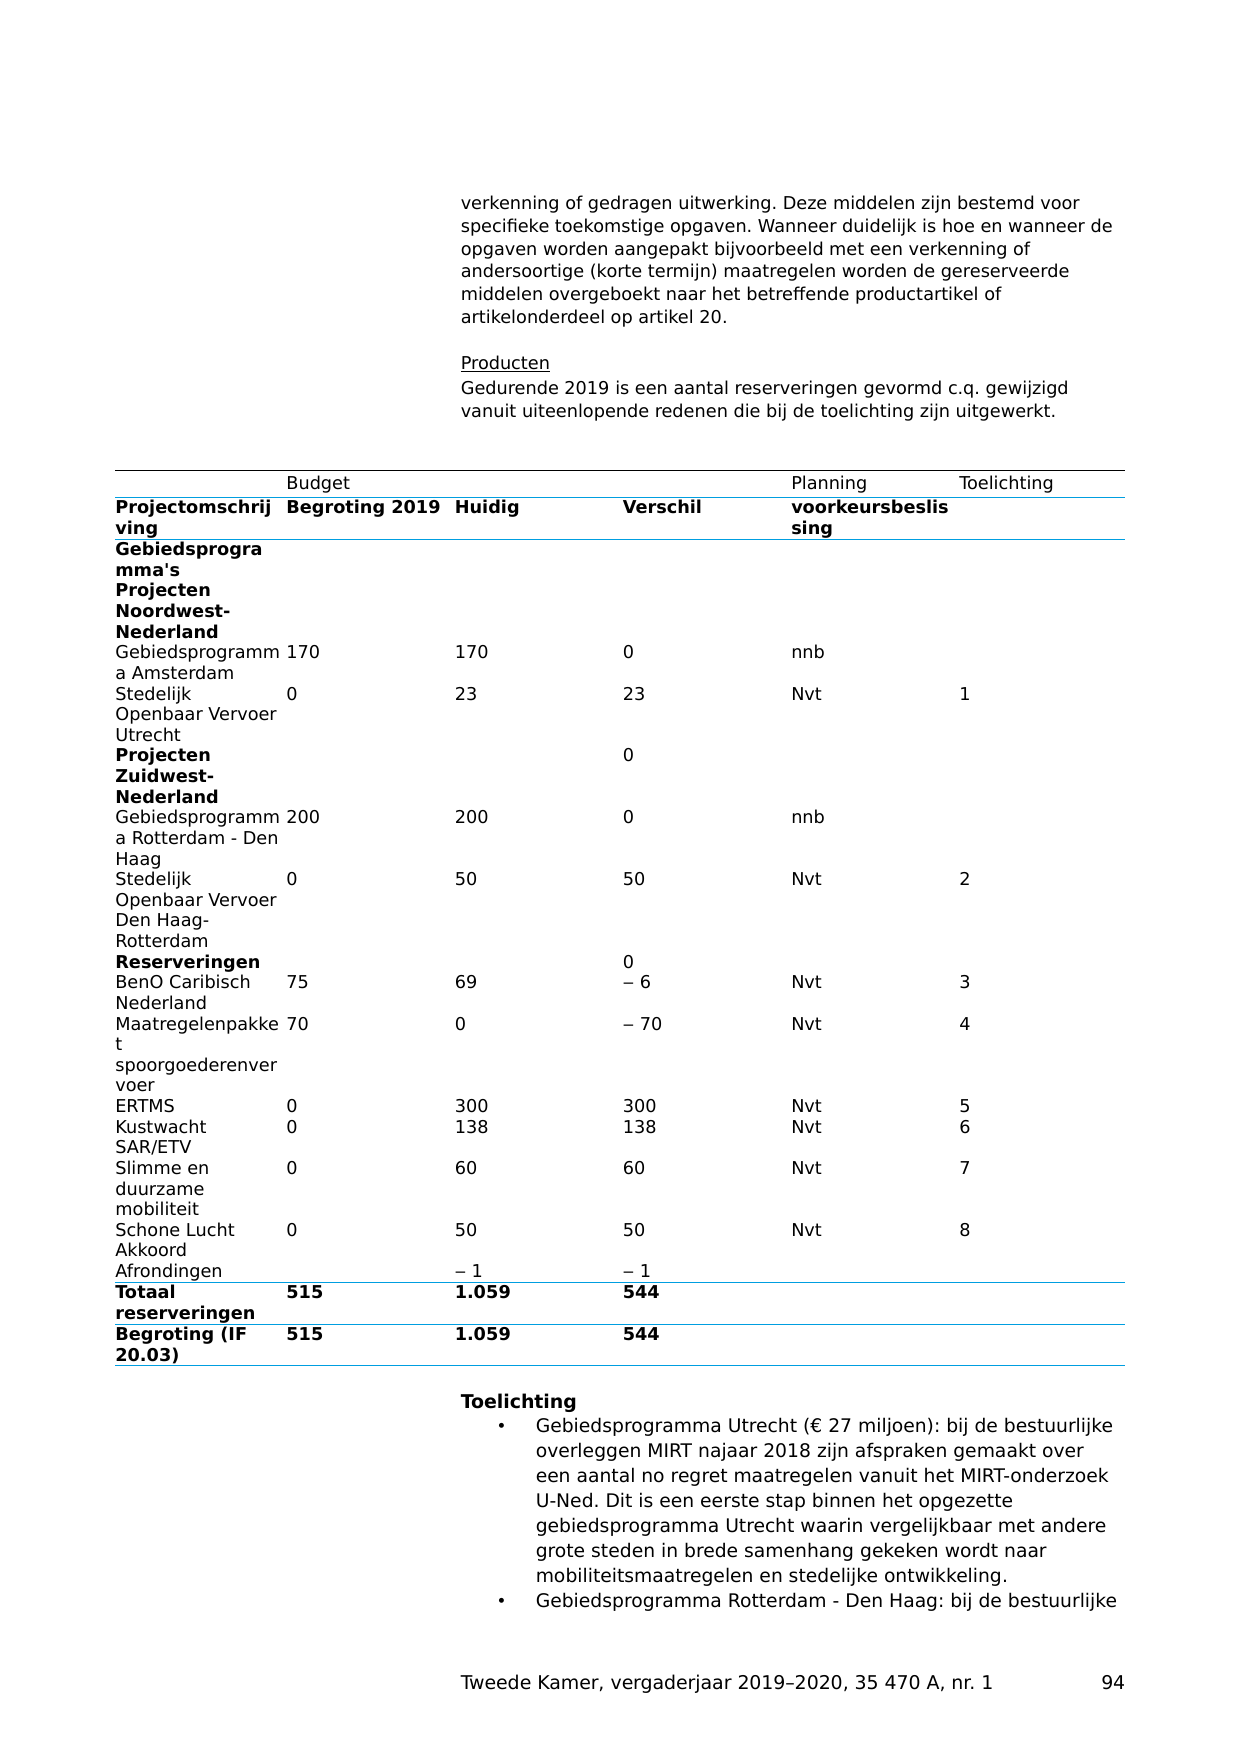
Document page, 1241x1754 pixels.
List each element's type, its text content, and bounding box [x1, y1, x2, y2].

table_cell 5 [956, 1096, 1125, 1117]
table_cell [956, 642, 1125, 683]
table_cell Verschil [620, 498, 788, 539]
table_cell 138 [452, 1117, 620, 1158]
table_cell Begroting (IF 20.03) [115, 1325, 283, 1365]
table_cell [956, 540, 1125, 580]
table_cell 138 [620, 1117, 788, 1158]
table_cell [788, 1283, 956, 1323]
table_cell 200 [452, 807, 620, 869]
table_cell 0 [283, 1117, 452, 1158]
table_cell [620, 471, 788, 497]
table_cell [283, 952, 452, 972]
table_cell 515 [283, 1325, 452, 1365]
table_cell 0 [283, 1220, 452, 1261]
list Gebiedsprogramma Rotterdam - Den Haag: bij de bestuurlijke [498, 1588, 1125, 1613]
table_cell [452, 580, 620, 642]
text verkenning of gedragen uitwerking. Deze middelen zijn bestemd voor specifieke toekomstige opgaven. Wanneer duidelijk is hoe en wanneer de opgaven worden aangepakt bijvoorbeeld met een verkenning of andersoortige (korte termijn) maatregelen worden de gereserveerde middelen overgeboekt naar het betreffende productartikel of artikelonderdeel op artikel 20. [461, 191, 1125, 328]
table_cell 1.059 [452, 1325, 620, 1365]
table_cell [283, 1261, 452, 1282]
table_cell 50 [620, 869, 788, 952]
table_cell BenO Caribisch Nederland [115, 972, 283, 1013]
table_cell 544 [620, 1283, 788, 1323]
table_cell [956, 807, 1125, 869]
table_cell Slimme en duurzame mobiliteit [115, 1158, 283, 1220]
table_cell 300 [452, 1096, 620, 1117]
table_cell 300 [620, 1096, 788, 1117]
table_cell [452, 540, 620, 580]
table_cell 0 [620, 807, 788, 869]
table_cell [620, 540, 788, 580]
table_cell 60 [452, 1158, 620, 1220]
table_cell nnb [788, 642, 956, 683]
table_cell [283, 580, 452, 642]
table_cell [956, 1325, 1125, 1365]
table_cell 0 [283, 1096, 452, 1117]
table_cell 170 [452, 642, 620, 683]
table_cell Stedelijk Openbaar Vervoer Utrecht [115, 684, 283, 745]
table_cell ‒ 70 [620, 1014, 788, 1096]
table_cell 70 [283, 1014, 452, 1096]
table_header Projectoverzicht behorende bij 20.03: Reserveringen (bedragen x € 1 mln.) [115, 445, 1125, 470]
table_cell 69 [452, 972, 620, 1013]
table_cell 0 [452, 1014, 620, 1096]
table_cell 0 [283, 1158, 452, 1220]
table_cell Reserveringen [115, 952, 283, 972]
table_cell Nvt [788, 972, 956, 1013]
table_cell 50 [620, 1220, 788, 1261]
table_cell Nvt [788, 1220, 956, 1261]
table_cell Nvt [788, 1158, 956, 1220]
table_cell [956, 952, 1125, 972]
table_cell nnb [788, 807, 956, 869]
table_cell Huidig [452, 498, 620, 539]
table_cell 4 [956, 1014, 1125, 1096]
table_cell 0 [283, 684, 452, 745]
table_cell Projecten Noordwest-Nederland [115, 580, 283, 642]
table_cell 515 [283, 1283, 452, 1323]
table_cell 50 [452, 1220, 620, 1261]
table_cell 23 [452, 684, 620, 745]
table_cell Toelichting [956, 471, 1125, 497]
table_cell Nvt [788, 684, 956, 745]
table_cell Nvt [788, 1117, 956, 1158]
list Gebiedsprogramma Utrecht (€ 27 miljoen): bij de bestuurlijke overleggen MIRT najaar 2018 zijn afspraken gemaakt over een aantal no regret maatregelen vanuit het MIRT-onderzoek U-Ned. Dit is een eerste stap binnen het opgezette gebiedsprogramma Utrecht waarin vergelijkbaar met andere grote steden in brede samenhang gekeken wordt naar mobiliteitsmaatregelen en stedelijke ontwikkeling. [498, 1413, 1125, 1588]
table_cell 23 [620, 684, 788, 745]
table_cell 60 [620, 1158, 788, 1220]
table_cell [956, 745, 1125, 807]
table_cell 7 [956, 1158, 1125, 1220]
table_cell [956, 498, 1125, 539]
table_cell Gebiedsprogramma Amsterdam [115, 642, 283, 683]
text Gedurende 2019 is een aantal reserveringen gevormd c.q. gewijzigd vanuit uiteenlopende redenen die bij de toelichting zijn uitgewerkt. [461, 376, 1125, 422]
table_cell [283, 540, 452, 580]
table_cell 6 [956, 1117, 1125, 1158]
table_cell voorkeursbeslissing [788, 498, 956, 539]
table_cell Maatregelenpakket spoorgoederenvervoer [115, 1014, 283, 1096]
table_cell [788, 1261, 956, 1282]
table_cell 0 [620, 642, 788, 683]
table_cell Nvt [788, 1014, 956, 1096]
table_cell [788, 952, 956, 972]
table_cell Kustwacht SAR/ETV [115, 1117, 283, 1158]
text Toelichting [461, 1391, 1125, 1413]
table_cell Projectomschrijving [115, 498, 283, 539]
table_cell ‒ 1 [620, 1261, 788, 1282]
table_cell 50 [452, 869, 620, 952]
table_cell Planning [788, 471, 956, 497]
table_cell 3 [956, 972, 1125, 1013]
table_cell Begroting 2019 [283, 498, 452, 539]
table_cell 1 [956, 684, 1125, 745]
table_cell [115, 471, 283, 497]
table_cell [956, 580, 1125, 642]
table_cell Budget [283, 471, 620, 497]
table_cell Schone Lucht Akkoord [115, 1220, 283, 1261]
table_cell 170 [283, 642, 452, 683]
table_cell Totaal reserveringen [115, 1283, 283, 1323]
table_cell [452, 952, 620, 972]
table_cell 544 [620, 1325, 788, 1365]
table_cell [956, 1283, 1125, 1323]
table_cell 0 [620, 745, 788, 807]
table_cell ‒ 6 [620, 972, 788, 1013]
table_cell Projecten Zuidwest-Nederland [115, 745, 283, 807]
table_cell Afrondingen [115, 1261, 283, 1282]
table_cell [452, 745, 620, 807]
table_cell 2 [956, 869, 1125, 952]
table_cell 75 [283, 972, 452, 1013]
table_cell ‒ 1 [452, 1261, 620, 1282]
table_cell [788, 540, 956, 580]
table_cell Stedelijk Openbaar Vervoer Den Haag-Rotterdam [115, 869, 283, 952]
table_cell 8 [956, 1220, 1125, 1261]
table_cell [788, 580, 956, 642]
table_cell [788, 745, 956, 807]
table_cell 0 [620, 952, 788, 972]
table_cell 200 [283, 807, 452, 869]
table_cell Nvt [788, 1096, 956, 1117]
table_cell [283, 745, 452, 807]
table_cell Nvt [788, 869, 956, 952]
table_cell 1.059 [452, 1283, 620, 1323]
table_cell [788, 1325, 956, 1365]
table_cell [956, 1261, 1125, 1282]
text Producten [461, 351, 1125, 374]
table_cell 0 [283, 869, 452, 952]
table_cell ERTMS [115, 1096, 283, 1117]
table_cell Gebiedsprogramma Rotterdam - Den Haag [115, 807, 283, 869]
table_cell [620, 580, 788, 642]
table_cell Gebiedsprogramma's [115, 540, 283, 580]
